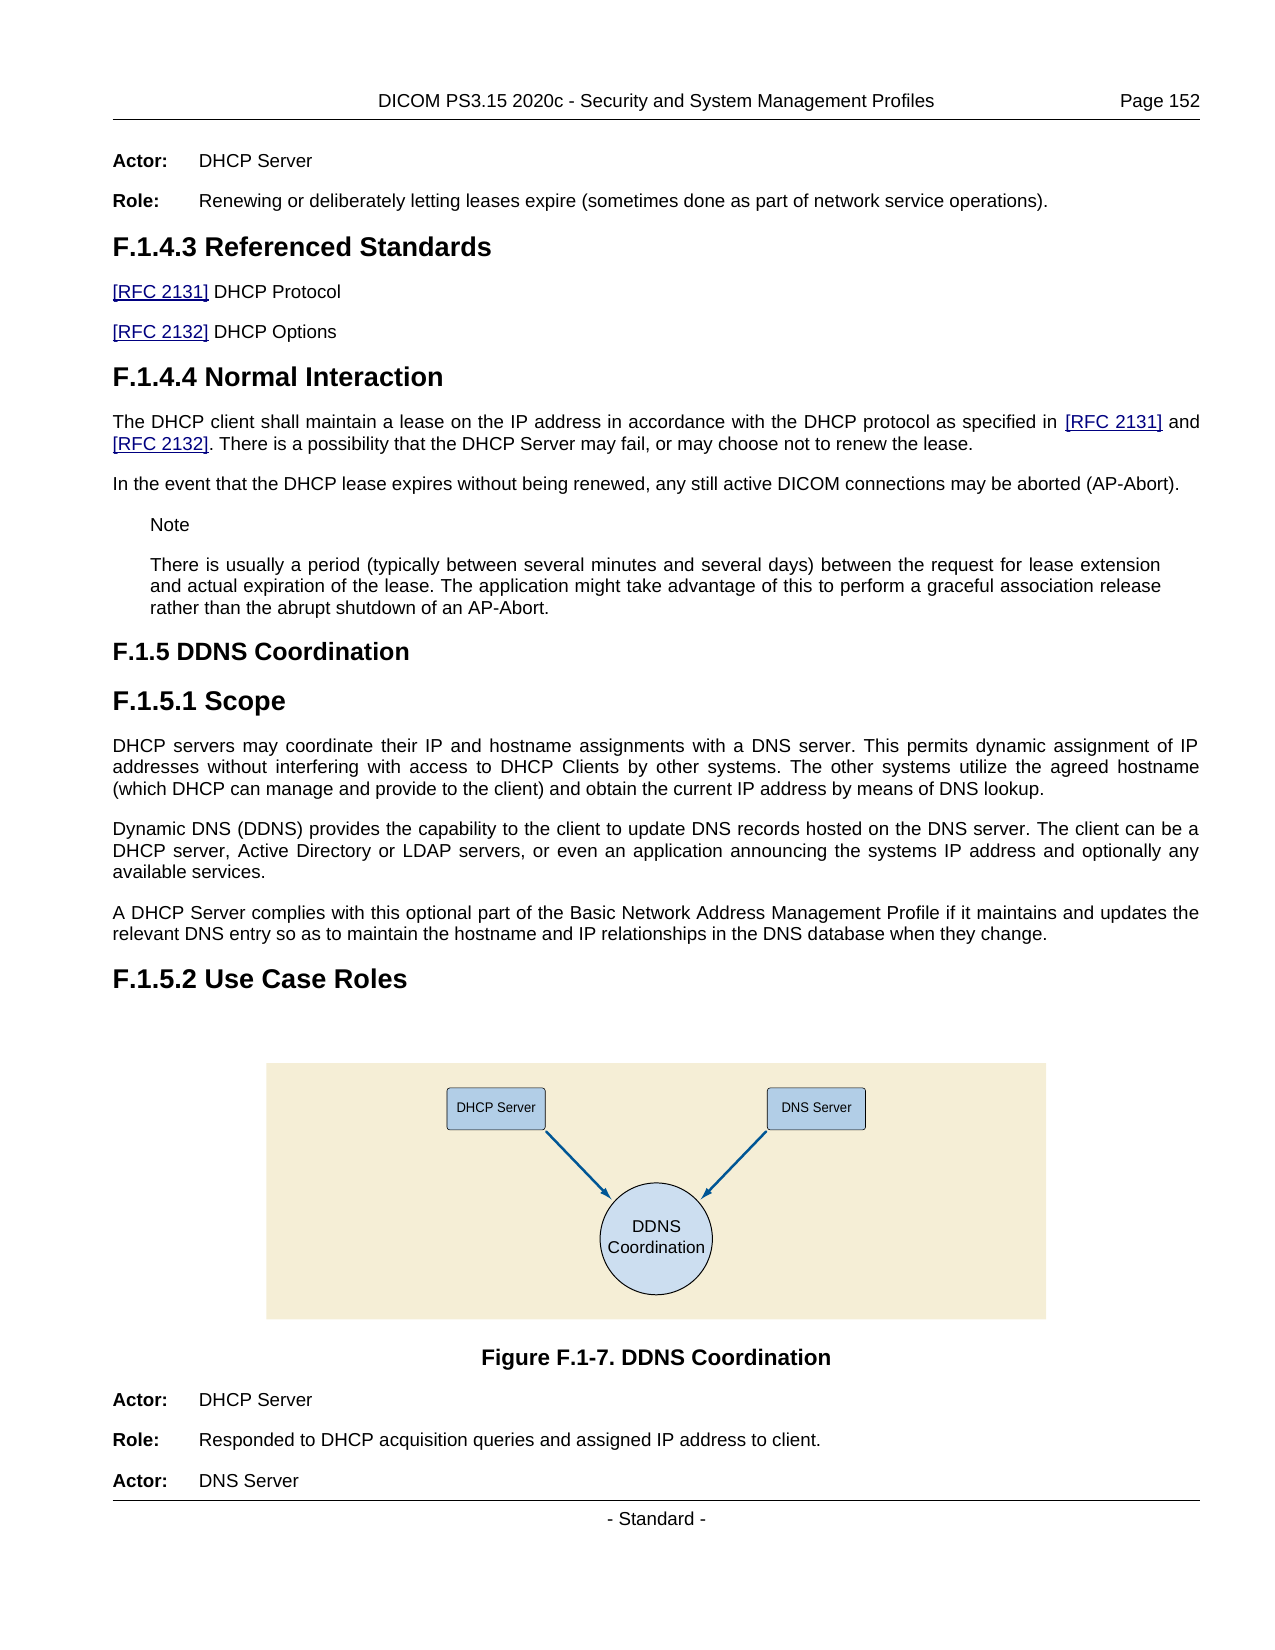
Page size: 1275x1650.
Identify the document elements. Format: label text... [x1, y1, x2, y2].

text DHCP servers may coordinate their IP and hostname assignments with a DNS server. This permits dynamic assignment of IP addresses without interfering with access to DHCP Clients by other systems. The other systems utilize the agreed hostname (which DHCP can manage and provide to the client) and obtain the current IP address by means of DNS lookup. [112, 735, 1200, 799]
text Note [150, 513, 1162, 535]
text [RFC 2131] DHCP Protocol [112, 281, 1200, 302]
text Actor: DHCP Server [112, 150, 1200, 172]
text Actor: DNS Server [112, 1469, 1200, 1491]
text F.1.4.3 Referenced Standards [112, 231, 1200, 262]
text F.1.5 DDNS Coordination [112, 637, 1200, 666]
text F.1.4.4 Normal Interaction [112, 361, 1200, 392]
text Role: Renewing or deliberately letting leases expire (sometimes done as part of network service operations). [112, 190, 1200, 212]
text A DHCP Server complies with this optional part of the Basic Network Address Management Profile if it maintains and updates the relevant DNS entry so as to maintain the hostname and IP relationships in the DNS database when they change. [112, 902, 1200, 945]
text Dynamic DNS (DDNS) provides the capability to the client to update DNS records hosted on the DNS server. The client can be a DHCP server, Active Directory or LDAP servers, or even an application announcing the systems IP address and optionally any available services. [112, 818, 1200, 883]
text Figure F.1-7. DDNS Coordination [112, 1344, 1200, 1370]
text F.1.5.2 Use Case Roles [112, 963, 1200, 995]
text Role: Responded to DHCP acquisition queries and assigned IP address to client. [112, 1429, 1200, 1451]
text There is usually a period (typically between several minutes and several days) between the request for lease extension and actual expiration of the lease. The application might take advantage of this to perform a graceful association release rather than the abrupt shutdown of an AP-Abort. [150, 554, 1162, 618]
text In the event that the DHCP lease expires without being renewed, any still active DICOM connections may be aborted (AP-Abort). [112, 473, 1200, 495]
text The DHCP client shall maintain a lease on the IP address in accordance with the DHCP protocol as specified in [RFC 2131] and [RFC 2132]. There is a possibility that the DHCP Server may fail, or may choose not to renew the lease. [112, 411, 1200, 454]
text [RFC 2132] DHCP Options [112, 321, 1200, 342]
text Actor: DHCP Server [112, 1389, 1200, 1410]
text F.1.5.1 Scope [112, 685, 1200, 716]
